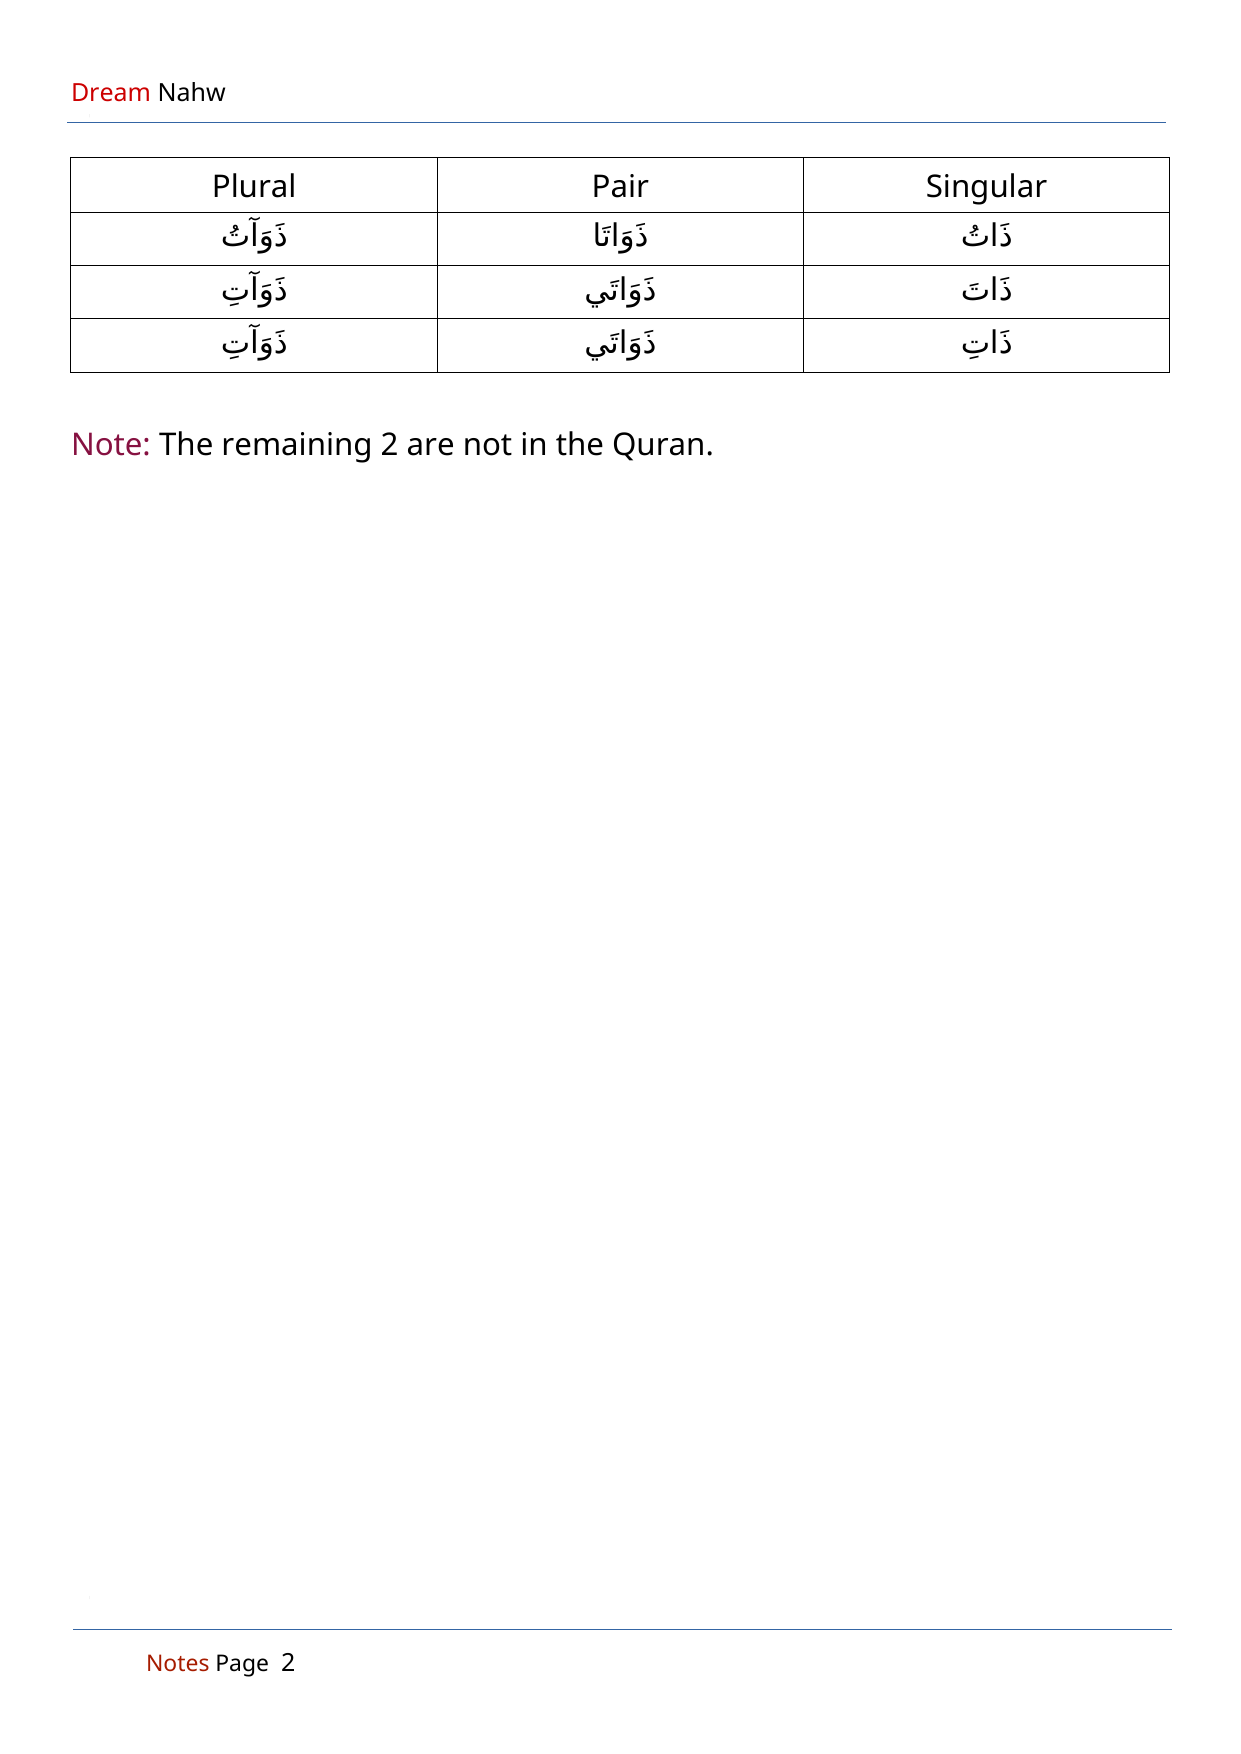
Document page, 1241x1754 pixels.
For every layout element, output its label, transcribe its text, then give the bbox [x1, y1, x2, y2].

table_cell ذَوَاتَا [438, 213, 803, 265]
table_cell ذَاتُ [804, 213, 1169, 265]
table_cell ذَوَآتِ [71, 319, 437, 372]
table_cell ذَوَآتِ [71, 266, 437, 318]
table_cell ذَاتِ [804, 319, 1169, 372]
text Note: The remaining 2 are not in the Quran. [71, 422, 1169, 464]
table_header Pair [438, 158, 803, 212]
table_cell ذَوَاتَي [438, 266, 803, 318]
table_cell ذَوَاتَي [438, 319, 803, 372]
table_cell ذَاتَ [804, 266, 1169, 318]
table_header Singular [804, 158, 1169, 212]
table_header Plural [71, 158, 437, 212]
table_cell ذَوَآتُ [71, 213, 437, 265]
